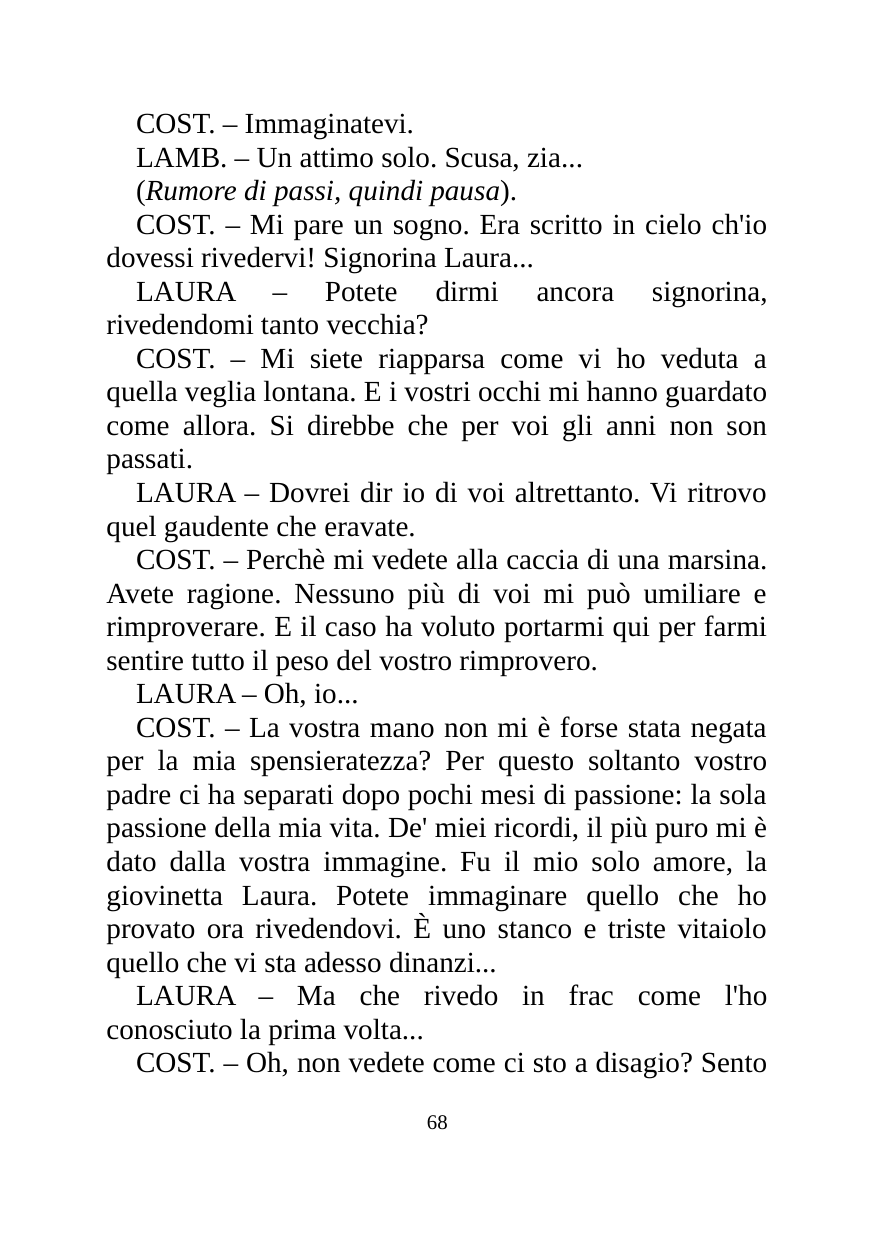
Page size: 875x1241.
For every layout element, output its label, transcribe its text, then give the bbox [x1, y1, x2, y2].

text (Rumore di passi, quindi pausa). [106, 173, 768, 207]
text LAURA – Oh, io... [106, 676, 768, 710]
text COST. – La vostra mano non mi è forse stata negata per la mia spensieratezza? Per questo soltanto vostro padre ci ha separati dopo pochi mesi di passione: la sola passione della mia vita. De' miei ricordi, il più puro mi è dato dalla vostra immagine. Fu il mio solo amore, la giovinetta Laura. Potete immaginare quello che ho provato ora rivedendovi. È uno stanco e triste vitaiolo quello che vi sta adesso dinanzi... [106, 710, 768, 978]
text COST. – Perchè mi vedete alla caccia di una marsina. Avete ragione. Nessuno più di voi mi può umiliare e rimproverare. E il caso ha voluto portarmi qui per farmi sentire tutto il peso del vostro rimprovero. [106, 542, 768, 676]
text COST. – Oh, non vedete come ci sto a disagio? Sento [106, 1045, 768, 1079]
text LAURA – Dovrei dir io di voi altrettanto. Vi ritrovo quel gaudente che eravate. [106, 475, 768, 542]
text LAURA – Ma che rivedo in frac come l'ho conosciuto la prima volta... [106, 978, 768, 1045]
text LAMB. – Un attimo solo. Scusa, zia... [106, 140, 768, 173]
text COST. – Immaginatevi. [106, 106, 768, 140]
text LAURA – Potete dirmi ancora signorina, rivedendomi tanto vecchia? [106, 274, 768, 341]
text COST. – Mi siete riapparsa come vi ho veduta a quella veglia lontana. E i vostri occhi mi hanno guardato come allora. Si direbbe che per voi gli anni non son passati. [106, 341, 768, 475]
text COST. – Mi pare un sogno. Era scritto in cielo ch'io dovessi rivedervi! Signorina Laura... [106, 207, 768, 274]
